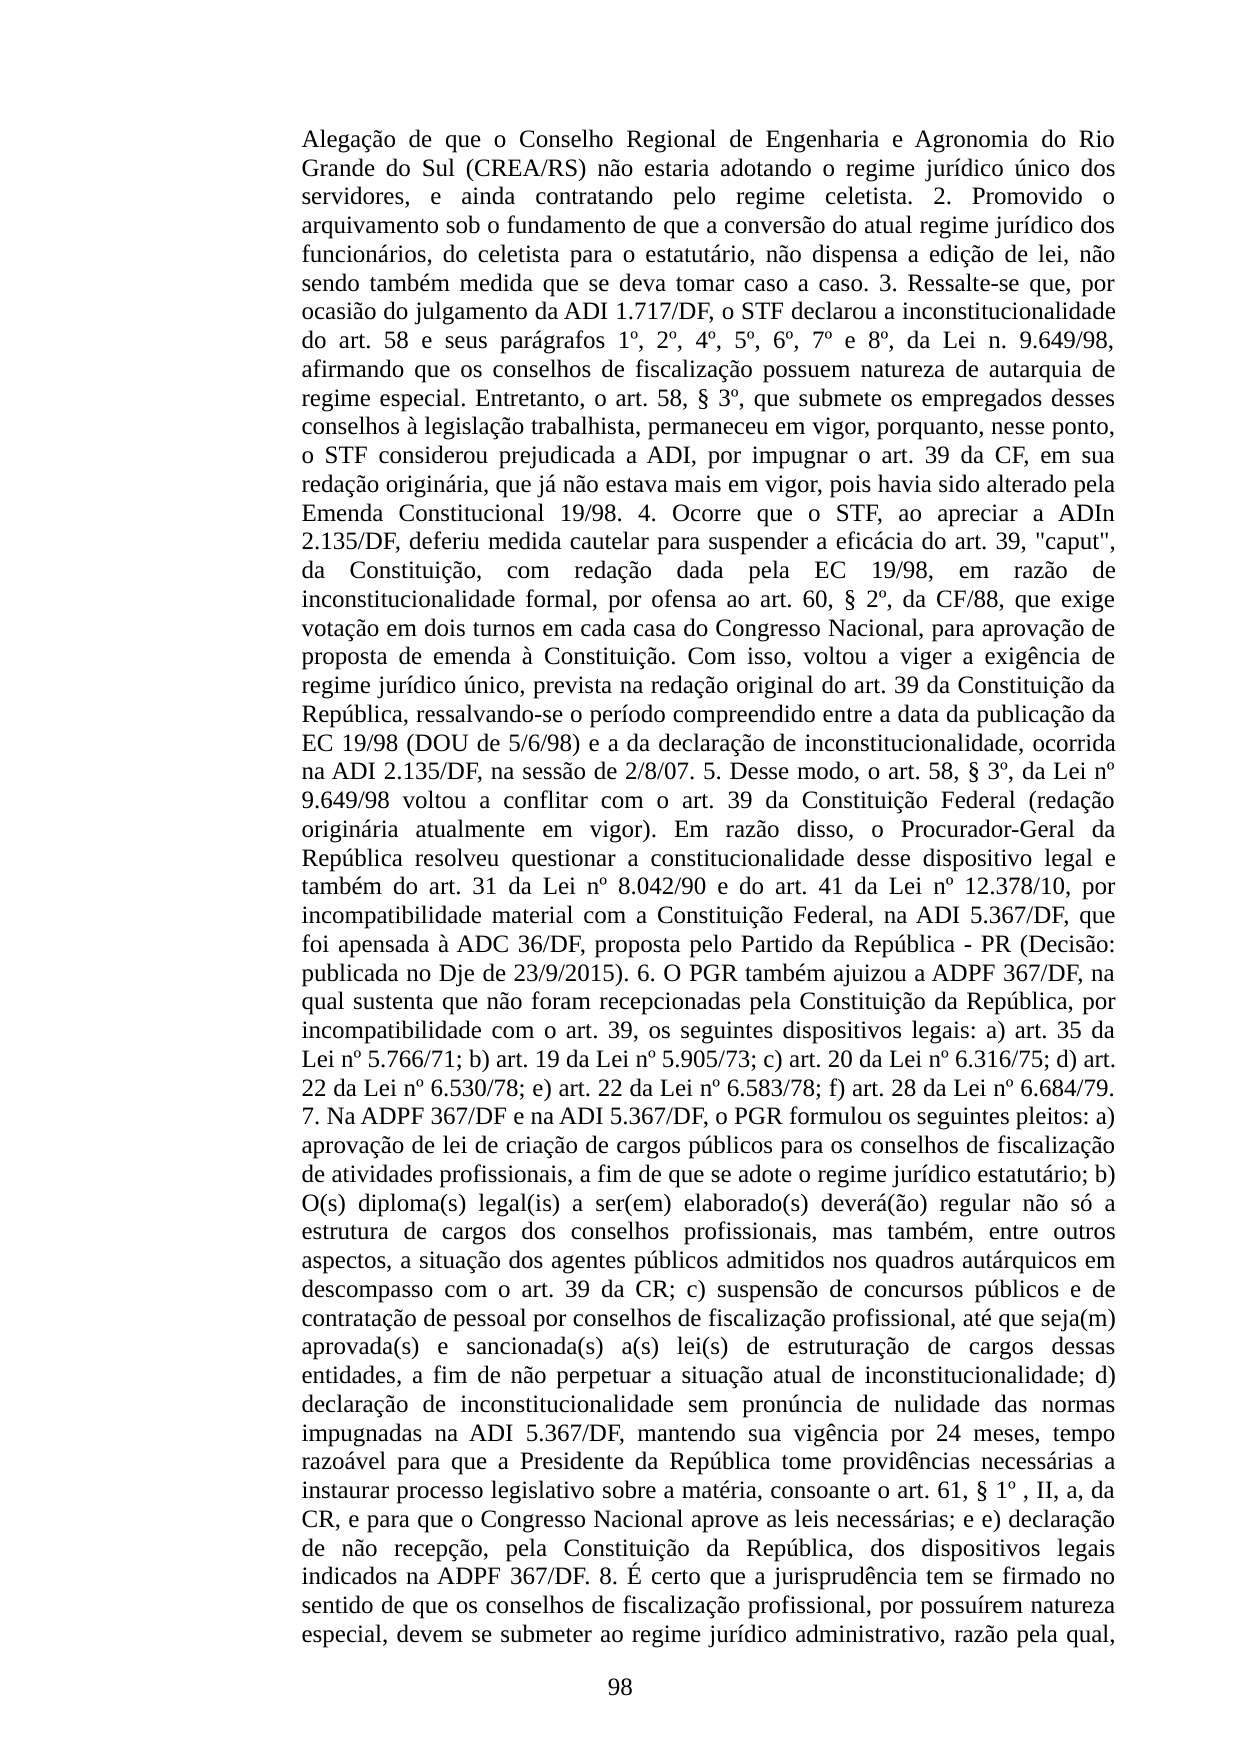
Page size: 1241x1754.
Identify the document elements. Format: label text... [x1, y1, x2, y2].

table_cell Alegação de que o Conselho Regional de Engenharia e Agronomia do Rio Grande do Sul (CREA/RS) não estaria adotando o regime jurídico único dos servidores, e ainda contratando pelo regime celetista. 2. Promovido o arquivamento sob o fundamento de que a conversão do atual regime jurídico dos funcionários, do celetista para o estatutário, não dispensa a edição de lei, não sendo também medida que se deva tomar caso a caso. 3. Ressalte-se que, por ocasião do julgamento da ADI 1.717/DF, o STF declarou a inconstitucionalidade do art. 58 e seus parágrafos 1º, 2º, 4º, 5º, 6º, 7º e 8º, da Lei n. 9.649/98, afirmando que os conselhos de fiscalização possuem natureza de autarquia de regime especial. Entretanto, o art. 58, § 3º, que submete os empregados desses conselhos à legislação trabalhista, permaneceu em vigor, porquanto, nesse ponto, o STF considerou prejudicada a ADI, por impugnar o art. 39 da CF, em sua redação originária, que já não estava mais em vigor, pois havia sido alterado pela Emenda Constitucional 19/98. 4. Ocorre que o STF, ao apreciar a ADIn 2.135/DF, deferiu medida cautelar para suspender a eficácia do art. 39, "caput", da Constituição, com redação dada pela EC 19/98, em razão de inconstitucionalidade formal, por ofensa ao art. 60, § 2º, da CF/88, que exige votação em dois turnos em cada casa do Congresso Nacional, para aprovação de proposta de emenda à Constituição. Com isso, voltou a viger a exigência de regime jurídico único, prevista na redação original do art. 39 da Constituição da República, ressalvando-se o período compreendido entre a data da publicação da EC 19/98 (DOU de 5/6/98) e a da declaração de inconstitucionalidade, ocorrida na ADI 2.135/DF, na sessão de 2/8/07. 5. Desse modo, o art. 58, § 3º, da Lei nº 9.649/98 voltou a conflitar com o art. 39 da Constituição Federal (redação originária atualmente em vigor). Em razão disso, o Procurador-Geral da República resolveu questionar a constitucionalidade desse dispositivo legal e também do art. 31 da Lei nº 8.042/90 e do art. 41 da Lei nº 12.378/10, por incompatibilidade material com a Constituição Federal, na ADI 5.367/DF, que foi apensada à ADC 36/DF, proposta pelo Partido da República - PR (Decisão: publicada no Dje de 23/9/2015). 6. O PGR também ajuizou a ADPF 367/DF, na qual sustenta que não foram recepcionadas pela Constituição da República, por incompatibilidade com o art. 39, os seguintes dispositivos legais: a) art. 35 da Lei nº 5.766/71; b) art. 19 da Lei nº 5.905/73; c) art. 20 da Lei nº 6.316/75; d) art. 22 da Lei nº 6.530/78; e) art. 22 da Lei nº 6.583/78; f) art. 28 da Lei nº 6.684/79. 7. Na ADPF 367/DF e na ADI 5.367/DF, o PGR formulou os seguintes pleitos: a) aprovação de lei de criação de cargos públicos para os conselhos de fiscalização de atividades profissionais, a fim de que se adote o regime jurídico estatutário; b) O(s) diploma(s) legal(is) a ser(em) elaborado(s) deverá(ão) regular não só a estrutura de cargos dos conselhos profissionais, mas também, entre outros aspectos, a situação dos agentes públicos admitidos nos quadros autárquicos em descompasso com o art. 39 da CR; c) suspensão de concursos públicos e de contratação de pessoal por conselhos de fiscalização profissional, até que seja(m) aprovada(s) e sancionada(s) a(s) lei(s) de estruturação de cargos dessas entidades, a fim de não perpetuar a situação atual de inconstitucionalidade; d) declaração de inconstitucionalidade sem pronúncia de nulidade das normas impugnadas na ADI 5.367/DF, mantendo sua vigência por 24 meses, tempo razoável para que a Presidente da República tome providências necessárias a instaurar processo legislativo sobre a matéria, consoante o art. 61, § 1º , II, a, da CR, e para que o Congresso Nacional aprove as leis necessárias; e e) declaração de não recepção, pela Constituição da República, dos dispositivos legais indicados na ADPF 367/DF. 8. É certo que a jurisprudência tem se firmado no sentido de que os conselhos de fiscalização profissional, por possuírem natureza especial, devem se submeter ao regime jurídico administrativo, razão pela qual, [296, 118, 1122, 1653]
table_cell [118, 118, 175, 1653]
table_cell [175, 118, 296, 1653]
